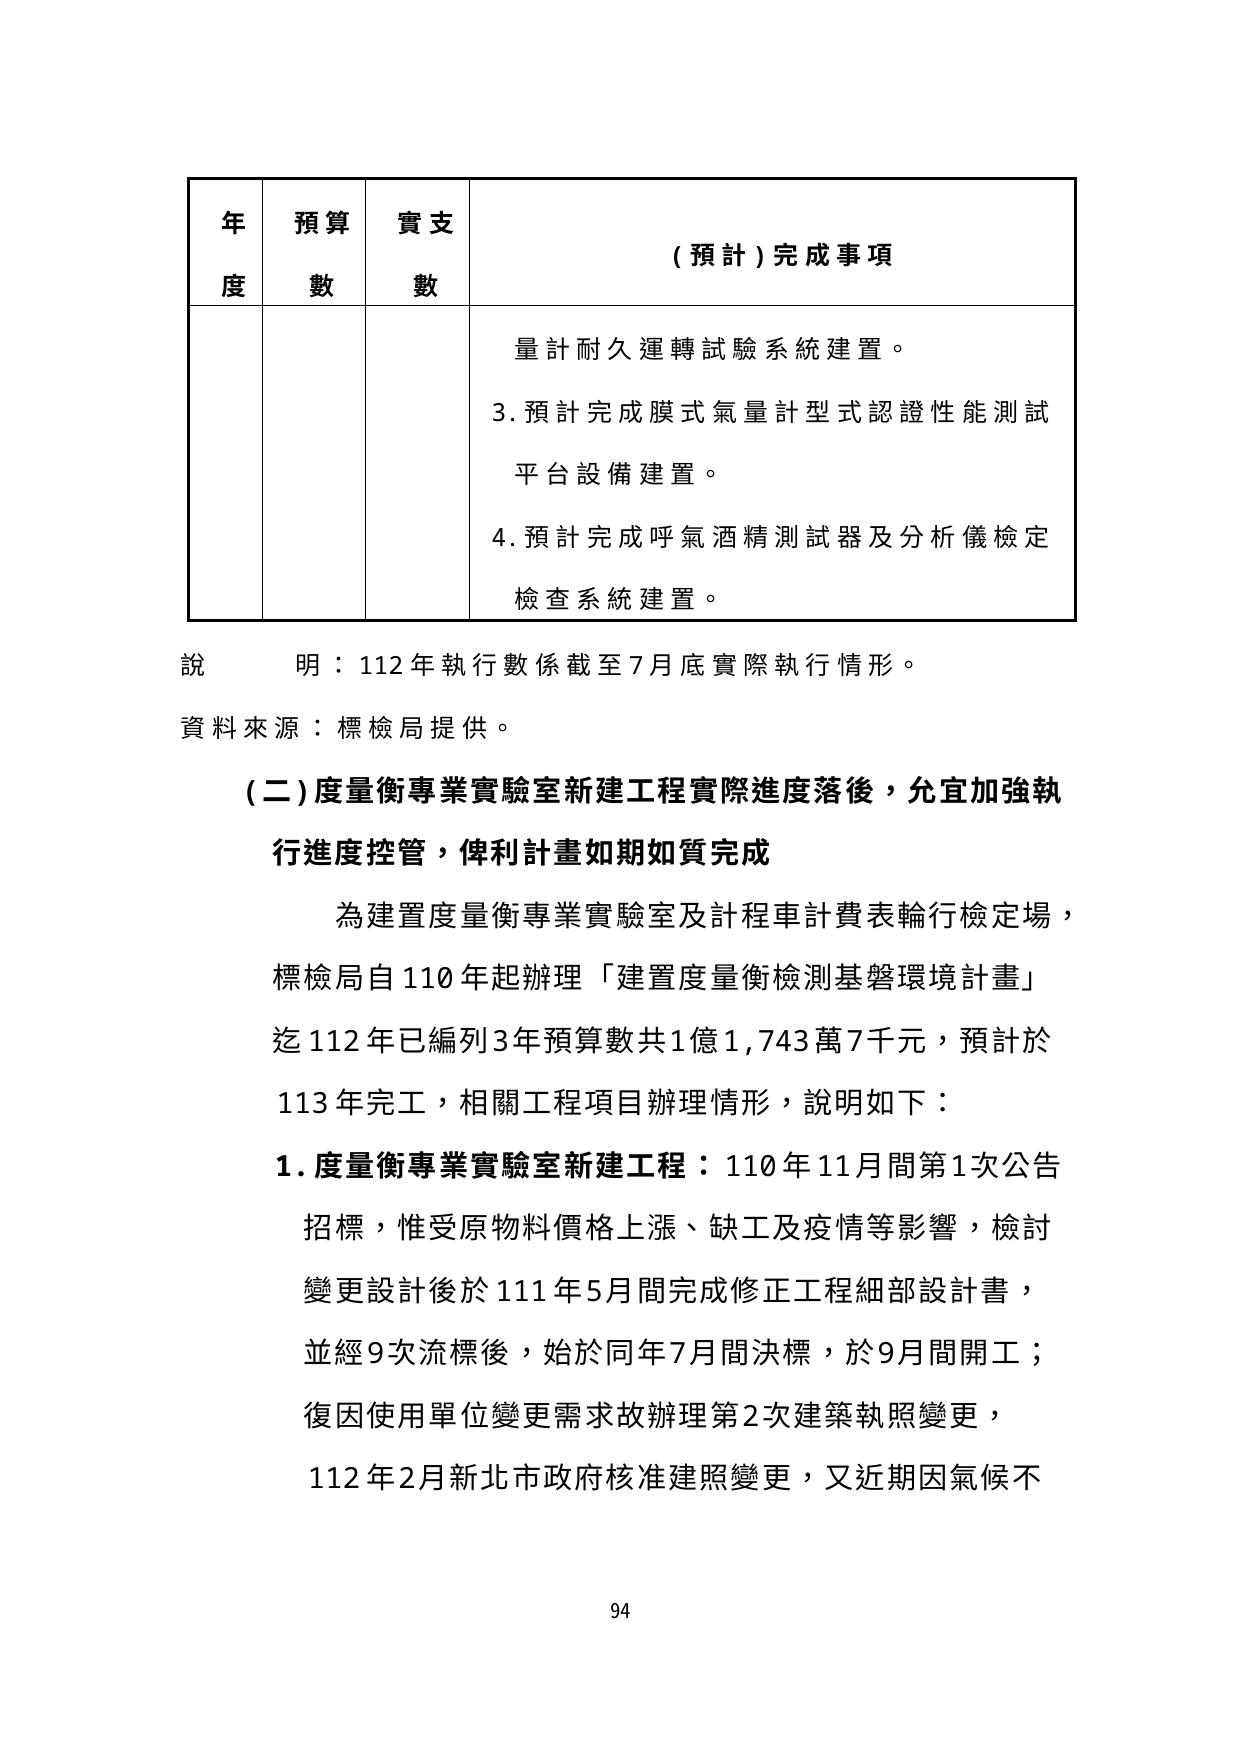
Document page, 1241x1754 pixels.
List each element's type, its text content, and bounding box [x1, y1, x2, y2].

table_cell - [366, 306, 469, 619]
text 為建置度量衡專業實驗室及計程車計費表輪行檢定場，標檢局自110年起辦理「建置度量衡檢測基磐環境計畫」迄112年已編列3年預算數共1億1,743萬7千元，預計於113年完工，相關工程項目辦理情形，說明如下： [266, 872, 1063, 1122]
table_header 預算數 [263, 180, 365, 305]
table_cell [263, 306, 365, 619]
table_cell [190, 306, 262, 619]
text (二)度量衡專業實驗室新建工程實際進度落後，允宜加強執行進度控管，俾利計畫如期如質完成 [236, 747, 1063, 872]
table_header 年度 [190, 180, 262, 305]
table_header 實支數 [366, 180, 469, 305]
table_cell 量計耐久運轉試驗系統建置。 3.預計完成膜式氣量計型式認證性能測試平台設備建置。 4.預計完成呼氣酒精測試器及分析儀檢定檢查系統建置。 [470, 306, 1074, 619]
text 資料來源：標檢局提供。 [177, 684, 1071, 747]
table_header (預計)完成事項 [470, 180, 1074, 305]
text 說 明：112年執行數係截至7月底實際執行情形。 [177, 622, 1071, 684]
text 1.度量衡專業實驗室新建工程：110年11月間第1次公告招標，惟受原物料價格上漲、缺工及疫情等影響，檢討變更設計後於111年5月間完成修正工程細部設計書，並經9次流標後，始於同年7月間決標，於9月間開工；復因使用單位變更需求故辦理第2次建築執照變更，112年2月新北市政府核准建照變更，又近期因氣候不 [266, 1122, 1063, 1497]
